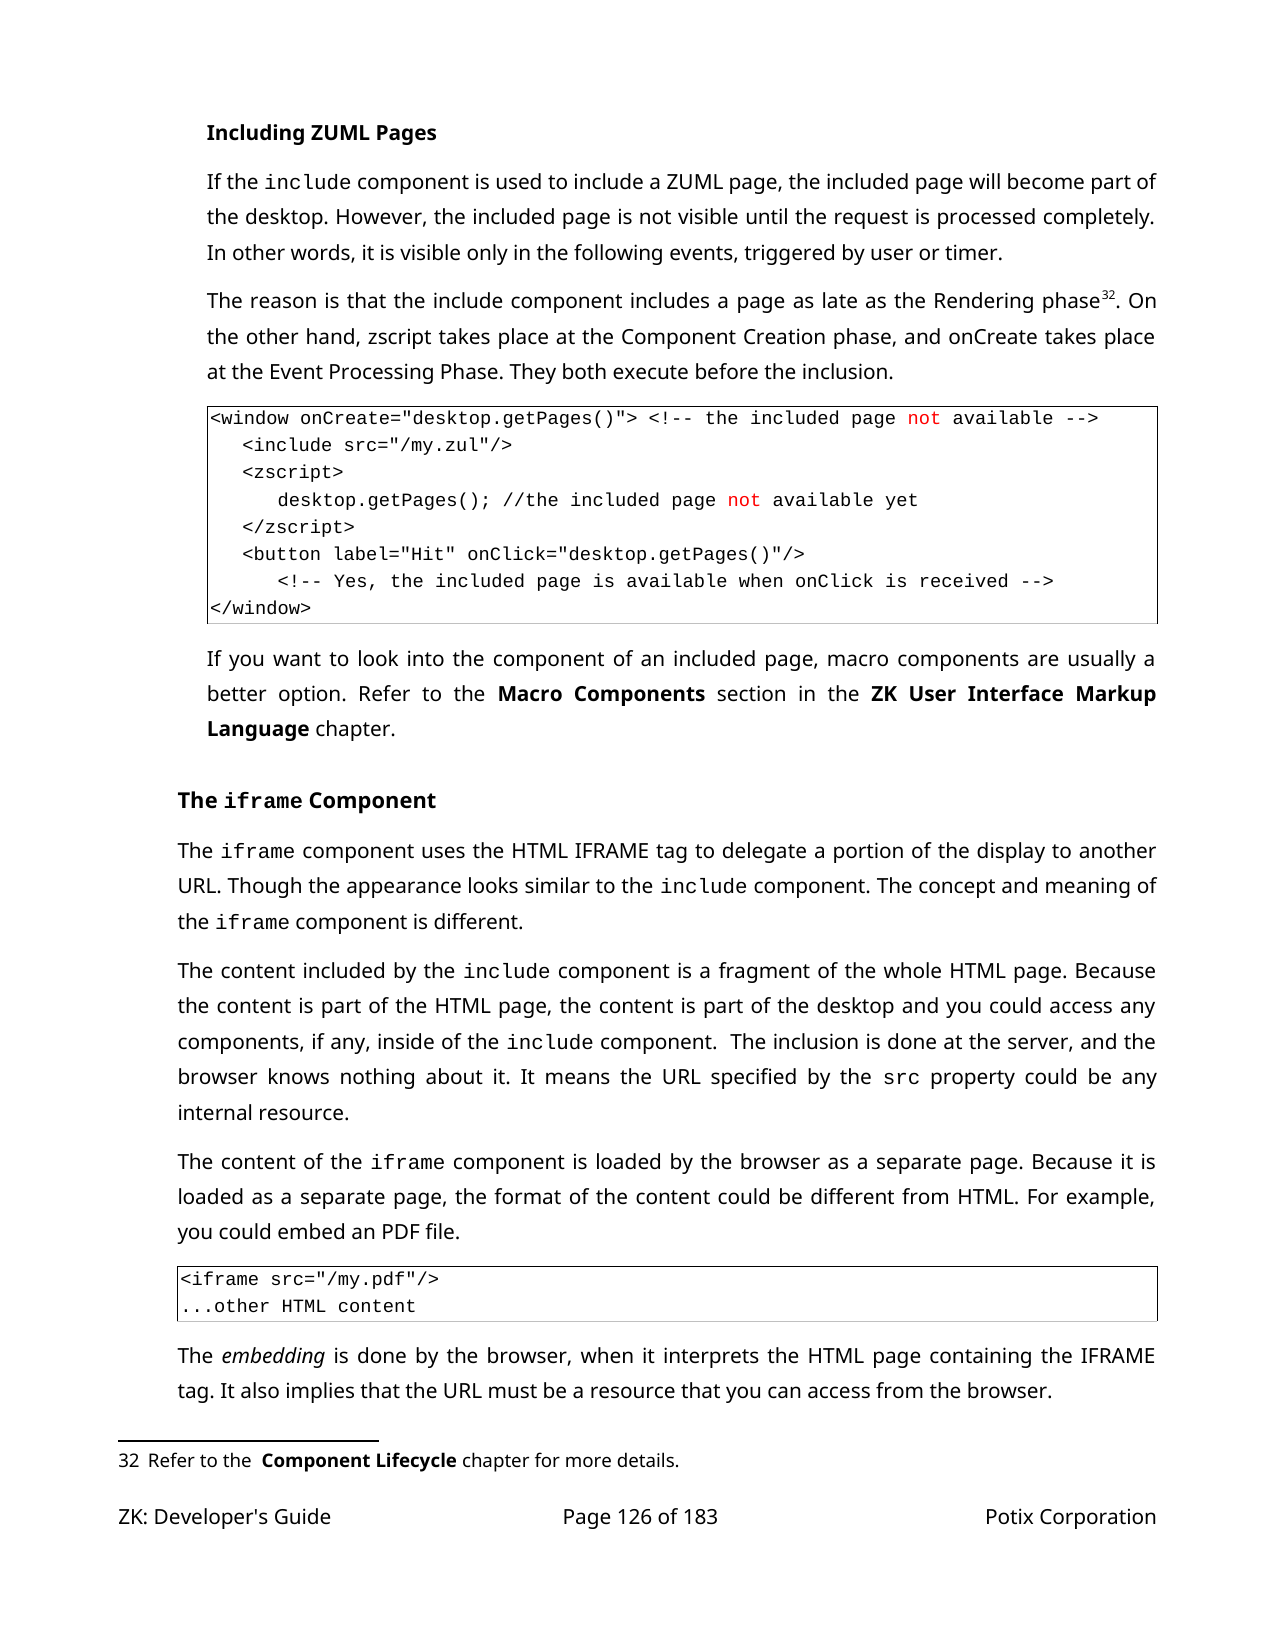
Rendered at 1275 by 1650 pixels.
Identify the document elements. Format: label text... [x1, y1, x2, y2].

text <button label="Hit" onClick="desktop.getPages()"/> [208, 542, 1157, 566]
text </zscript> [208, 514, 1157, 539]
text <!-- Yes, the included page is available when onClick is received --> [208, 569, 1157, 593]
text Refer to the Component Lifecycle chapter for more details. [118, 1447, 1157, 1473]
text If the include component is used to include a ZUML page, the included page will become part of the desktop. However, the included page is not visible until the request is processed completely. In other words, it is visible only in the following events, triggered by user or timer. [207, 167, 1157, 266]
text desktop.getPages(); //the included page not available yet [208, 487, 1157, 512]
text The embedding is done by the browser, when it interprets the HTML page containing the IFRAME tag. It also implies that the URL must be a resource that you can access from the browser. [177, 1341, 1157, 1405]
text The content of the iframe component is loaded by the browser as a separate page. Because it is loaded as a separate page, the format of the content could be different from HTML. For example, you could embed an PDF file. [177, 1147, 1157, 1246]
text <iframe src="/my.pdf"/> [178, 1267, 1157, 1291]
text The reason is that the include component includes a page as late as the Rendering phase. On the other hand, zscript takes place at the Component Creation phase, and onCreate takes place at the Event Processing Phase. They both execute before the inclusion. [207, 287, 1157, 385]
subtitle Including ZUML Pages [207, 118, 1157, 146]
text <zscript> [208, 460, 1157, 484]
text The content included by the include component is a fragment of the whole HTML page. Because the content is part of the HTML page, the content is part of the desktop and you could access any components, if any, inside of the include component. The inclusion is done at the server, and the browser knows nothing about it. It means the URL specified by the src property could be any internal resource. [177, 956, 1157, 1126]
text ...other HTML content [178, 1293, 1157, 1321]
subtitle The iframe Component [177, 785, 1157, 815]
text <window onCreate="desktop.getPages()"> <!-- the included page not available --> [208, 407, 1157, 430]
text The iframe component uses the HTML IFRAME tag to delegate a portion of the display to another URL. Though the appearance looks similar to the include component. The concept and meaning of the iframe component is different. [177, 836, 1157, 936]
text If you want to look into the component of an included page, macro components are usually a better option. Refer to the Macro Components section in the ZK User Interface Markup Language chapter. [207, 644, 1157, 743]
text <include src="/my.zul"/> [208, 433, 1157, 457]
text </window> [208, 596, 1157, 623]
